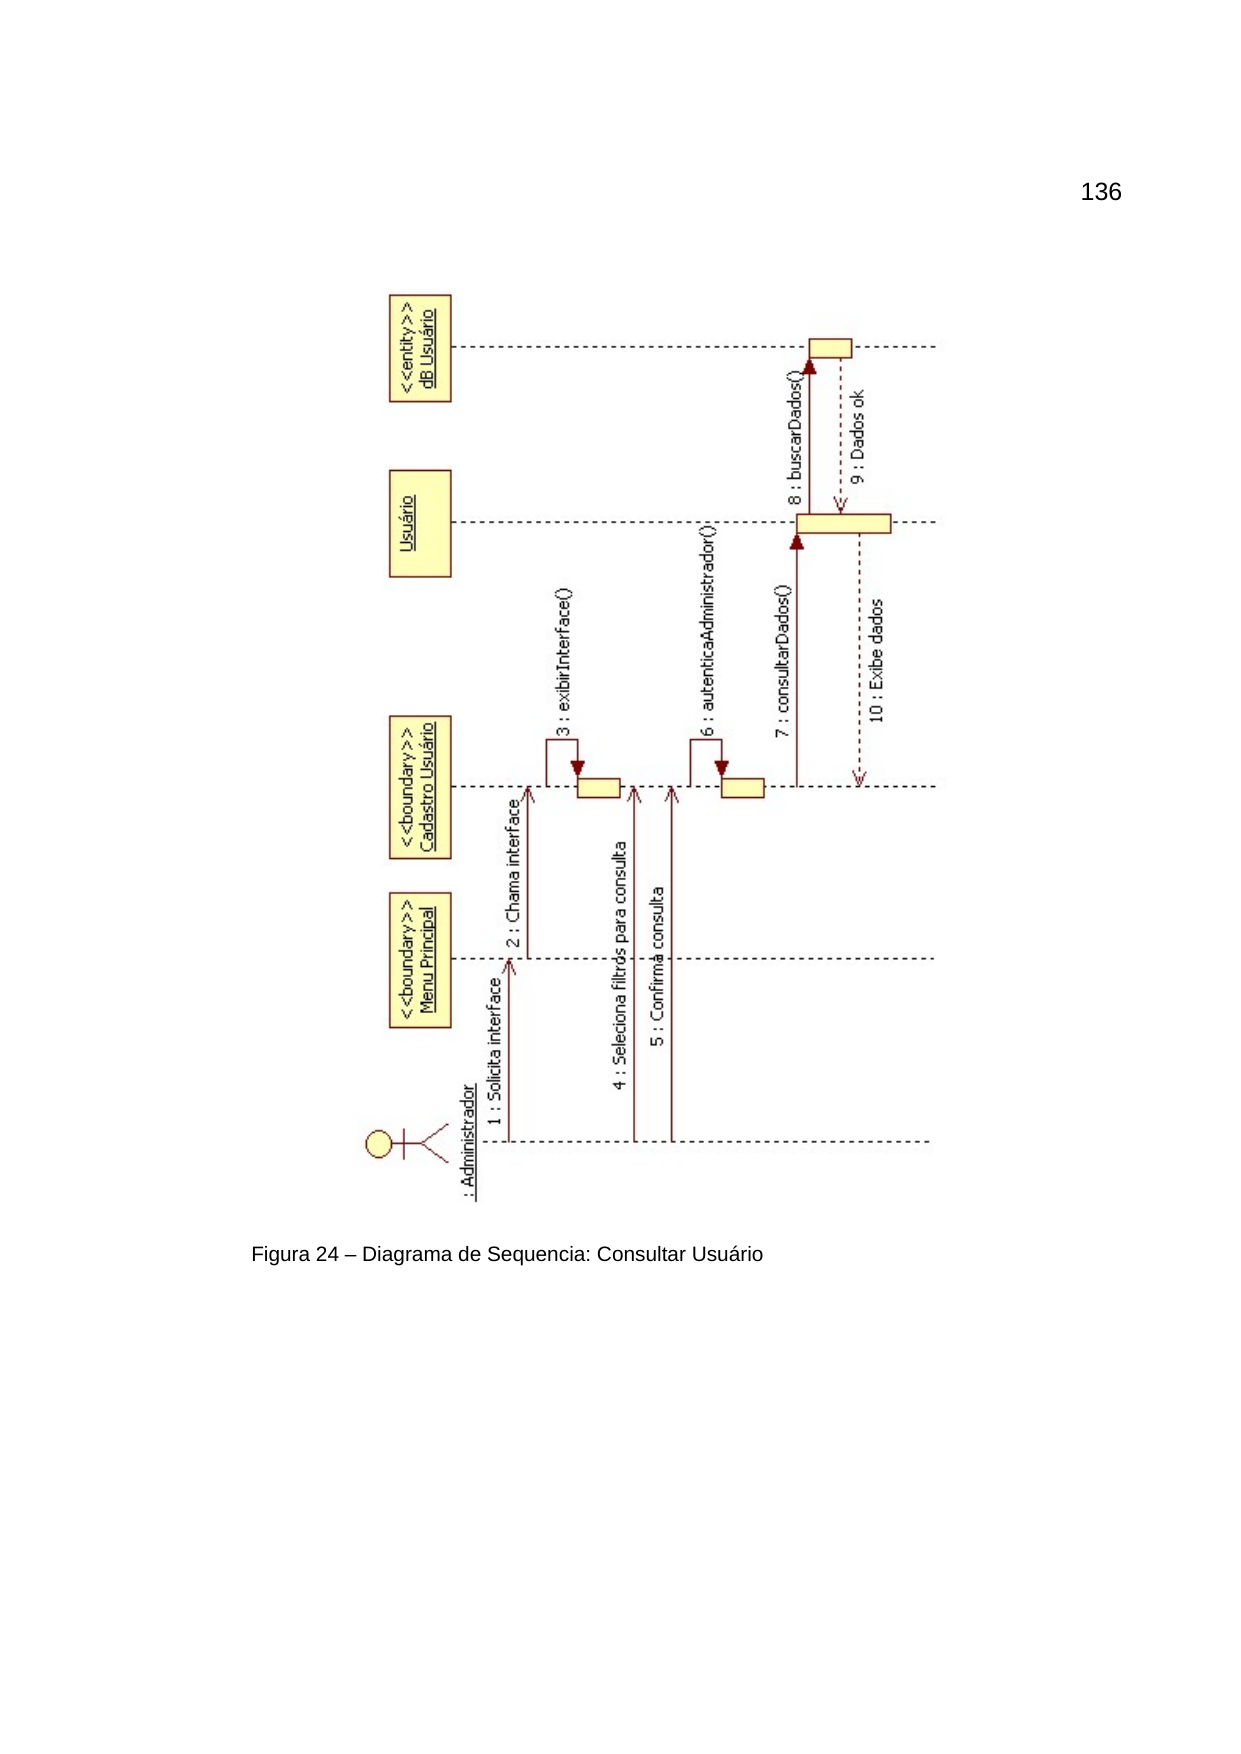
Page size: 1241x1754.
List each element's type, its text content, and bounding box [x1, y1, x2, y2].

picture [333, 265, 967, 1243]
text Figura 24 – Diagrama de Sequencia: Consultar Usuário [177, 1243, 1122, 1266]
